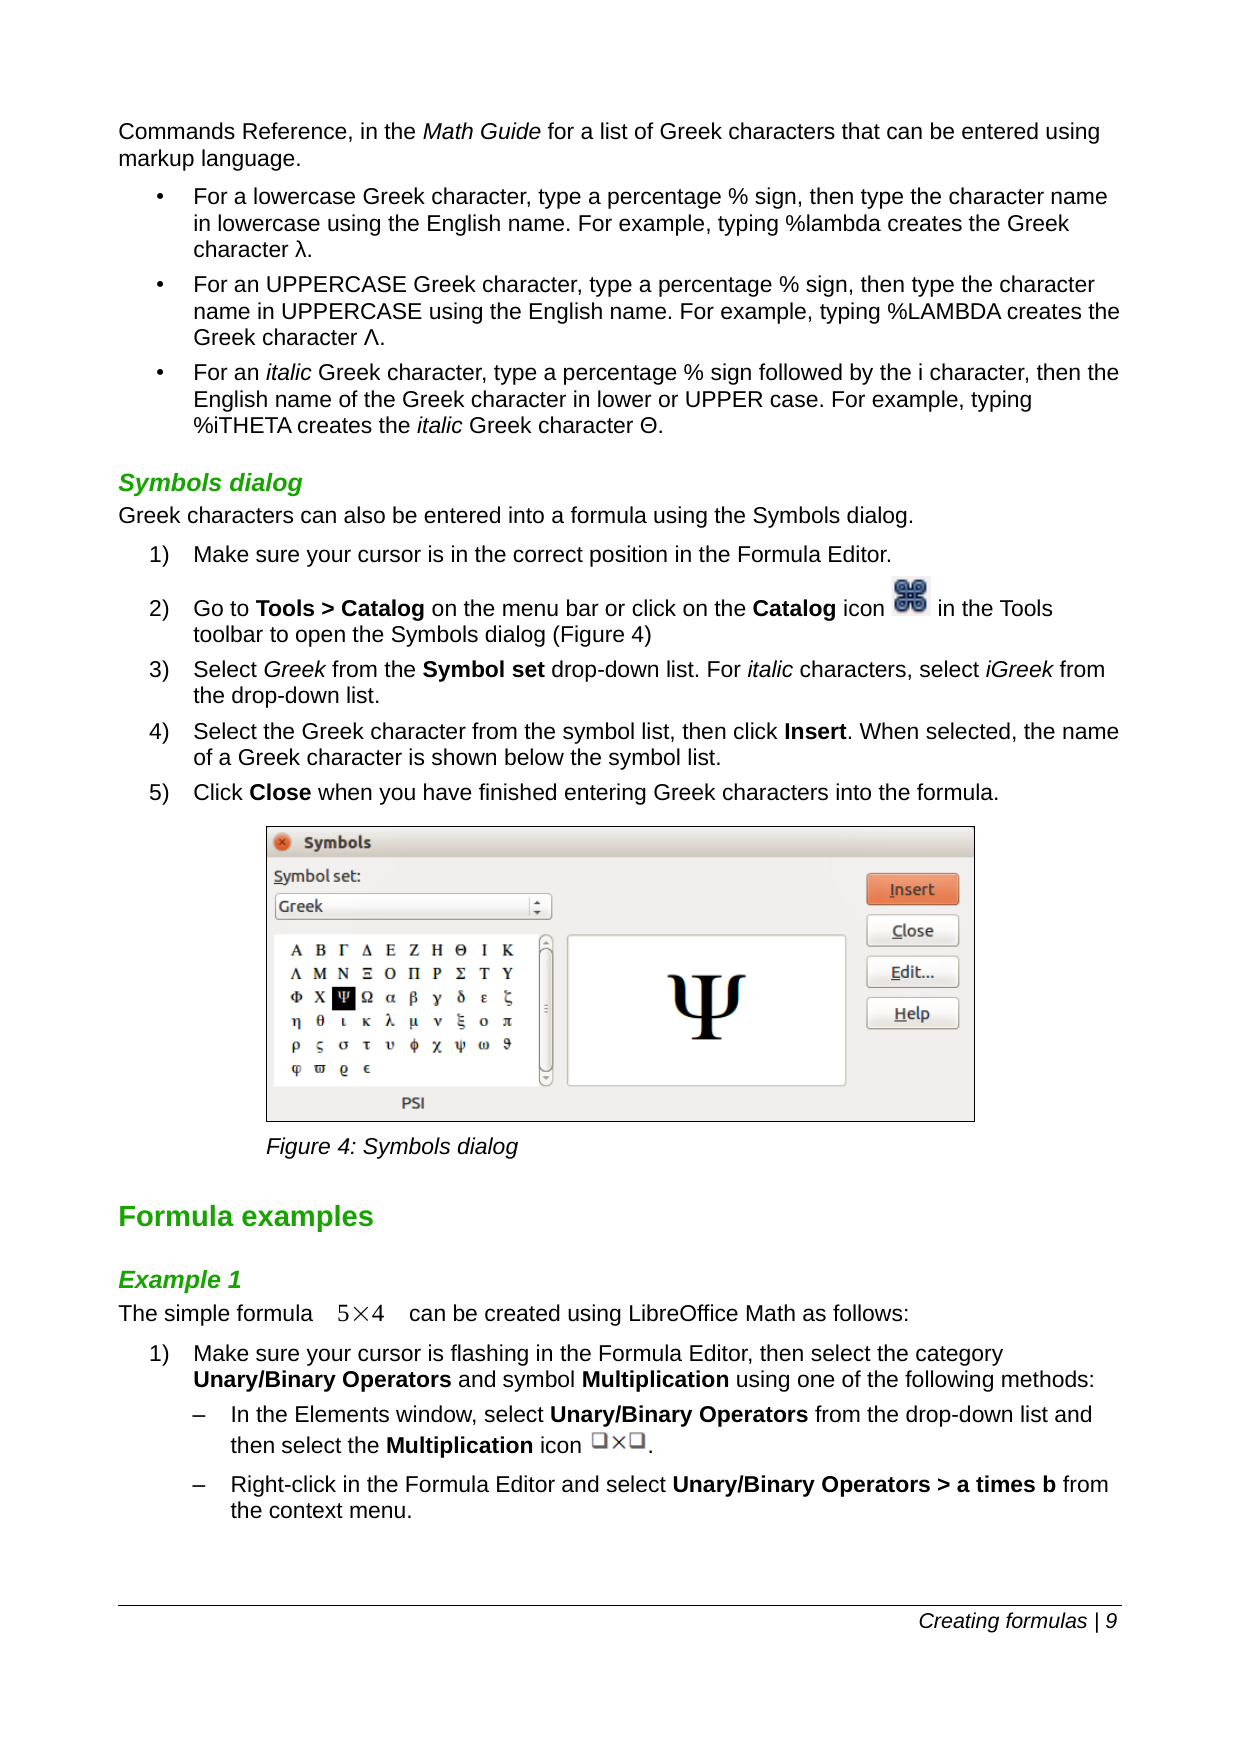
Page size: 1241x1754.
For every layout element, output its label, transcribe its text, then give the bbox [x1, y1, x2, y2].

list Select the Greek character from the symbol list, then click Insert. When selected, the name of a Greek character is shown below the symbol list. [169, 718, 1122, 770]
list Click Close when you have finished entering Greek characters into the formula. [169, 779, 1122, 806]
list For an UPPERCASE Greek character, type a percentage % sign, then type the character name in UPPERCASE using the English name. For example, typing %LAMBDA creates the Greek character Λ. [156, 271, 1122, 350]
list In the Elements window, select Unary/Binary Operators from the drop-down list and then select the Multiplication icon . [192, 1401, 1122, 1459]
list Select Greek from the Symbol set drop-down list. For italic characters, select iGreek from the drop-down list. [169, 656, 1122, 709]
text Greek characters can also be entered into a formula using the Symbols dialog. [118, 502, 1122, 529]
text Commands Reference, in the Math Guide for a list of Greek characters that can be entered using markup language. [118, 118, 1122, 171]
list Make sure your cursor is in the correct position in the Formula Editor. [169, 541, 1122, 568]
list Make sure your cursor is flashing in the Formula Editor, then select the category Unary/Binary Operators and symbol Multiplication using one of the following methods: [169, 1339, 1122, 1392]
text Figure 4: Symbols dialog [266, 1133, 974, 1159]
subtitle Formula examples [118, 1199, 1122, 1232]
picture [891, 576, 931, 616]
list For an italic Greek character, type a percentage % sign followed by the i character, then the English name of the Greek character in lower or UPPER case. For example, typing %iTHETA creates the italic Greek character Θ. [156, 359, 1122, 438]
picture [588, 1427, 648, 1454]
subtitle Symbols dialog [118, 468, 1122, 496]
list Go to Tools > Catalog on the menu bar or click on the Catalog icon in the Tools toolbar to open the Symbols dialog (Figure 4) [169, 576, 1122, 647]
subtitle Example 1 [118, 1265, 1122, 1293]
text The simple formula can be created using LibreOffice Math as follows: [118, 1299, 1122, 1327]
picture [267, 827, 974, 1121]
list Right-click in the Formula Editor and select Unary/Binary Operators > a times b from the context menu. [192, 1471, 1122, 1523]
list For a lowercase Greek character, type a percentage % sign, then type the character name in lowercase using the English name. For example, typing %lambda creates the Greek character λ. [156, 183, 1122, 262]
